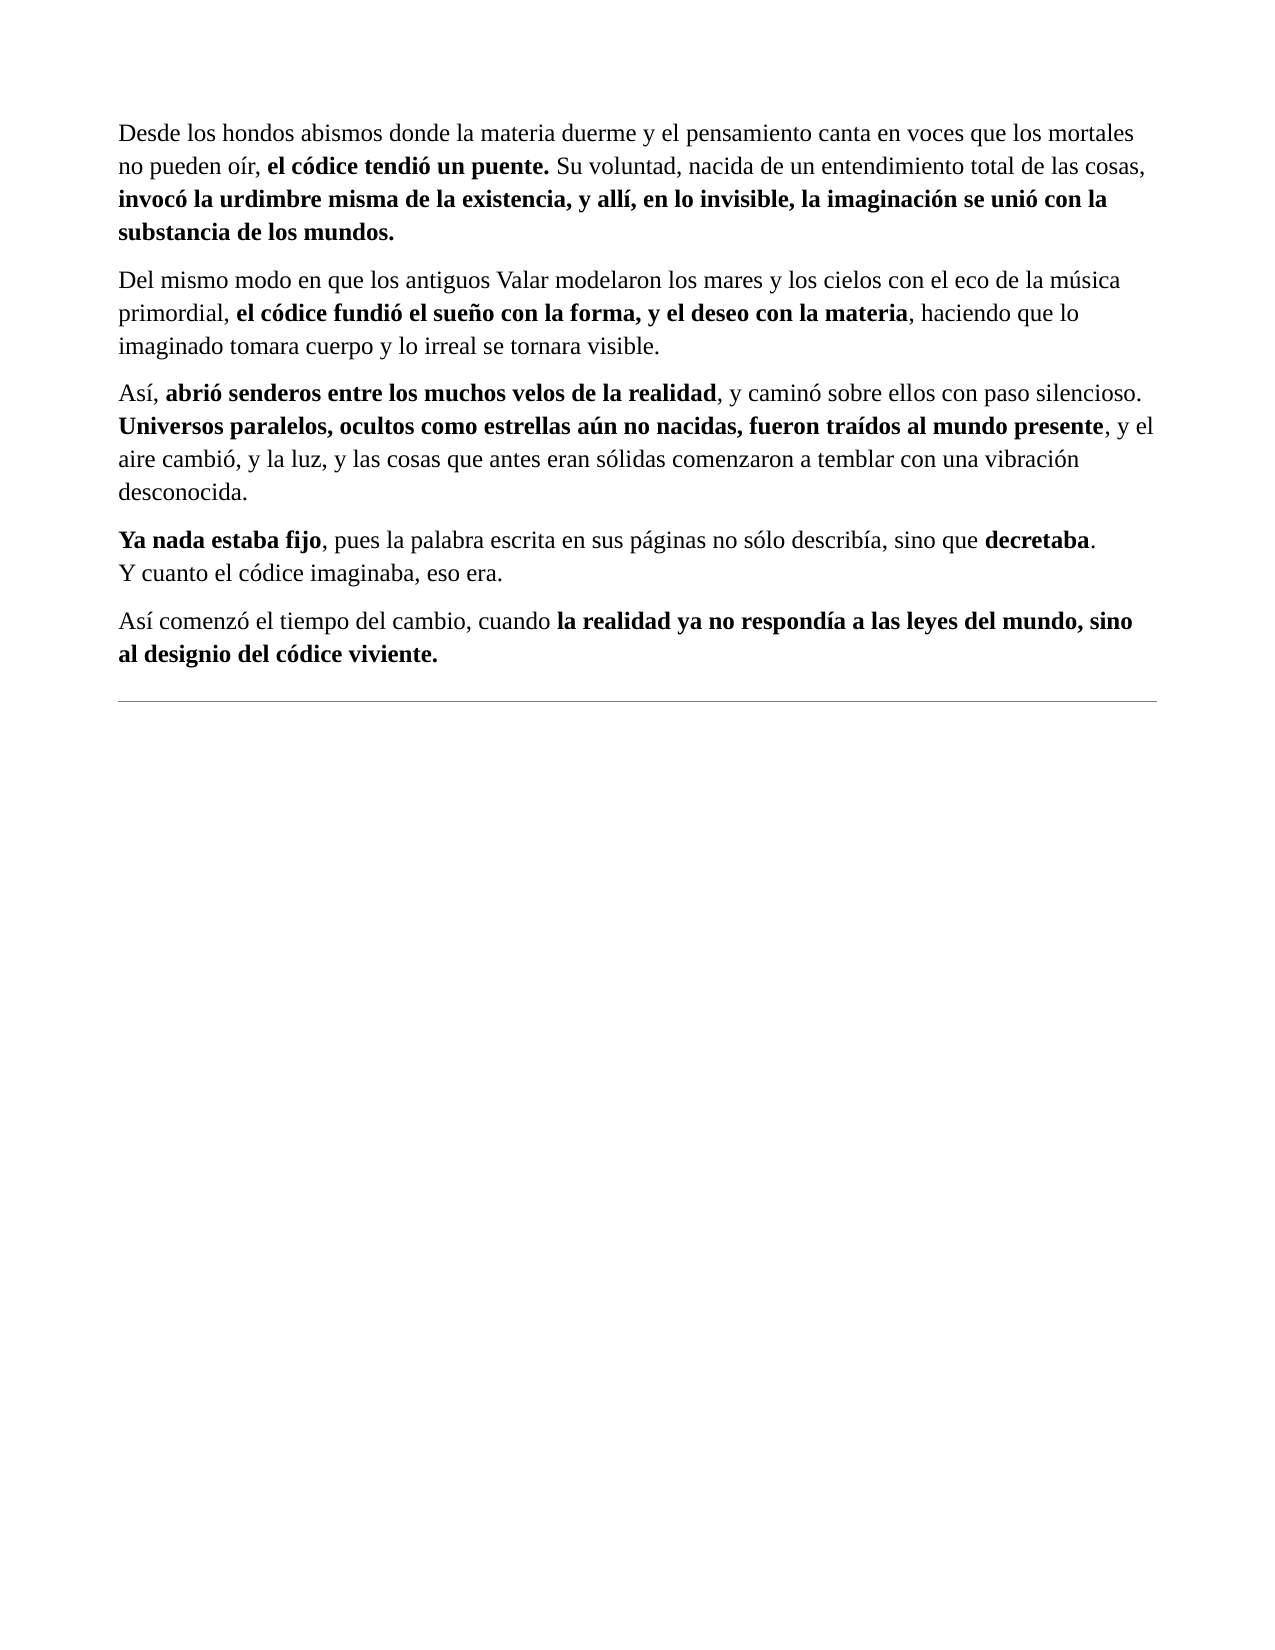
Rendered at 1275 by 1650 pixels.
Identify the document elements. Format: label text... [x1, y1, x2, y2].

text Desde los hondos abismos donde la materia duerme y el pensamiento canta en voces que los mortales no pueden oír, el códice tendió un puente. Su voluntad, nacida de un entendimiento total de las cosas, invocó la urdimbre misma de la existencia, y allí, en lo invisible, la imaginación se unió con la substancia de los mundos. [118, 118, 1157, 246]
text Ya nada estaba fijo, pues la palabra escrita en sus páginas no sólo describía, sino que decretaba. Y cuanto el códice imaginaba, eso era. [118, 525, 1157, 587]
text Así comenzó el tiempo del cambio, cuando la realidad ya no respondía a las leyes del mundo, sino al designio del códice viviente. [118, 606, 1157, 667]
text Así, abrió senderos entre los muchos velos de la realidad, y caminó sobre ellos con paso silencioso. Universos paralelos, ocultos como estrellas aún no nacidas, fueron traídos al mundo presente, y el aire cambió, y la luz, y las cosas que antes eran sólidas comenzaron a temblar con una vibración desconocida. [118, 378, 1157, 506]
text Del mismo modo en que los antiguos Valar modelaron los mares y los cielos con el eco de la música primordial, el códice fundió el sueño con la forma, y el deseo con la materia, haciendo que lo imaginado tomara cuerpo y lo irreal se tornara visible. [118, 265, 1157, 359]
